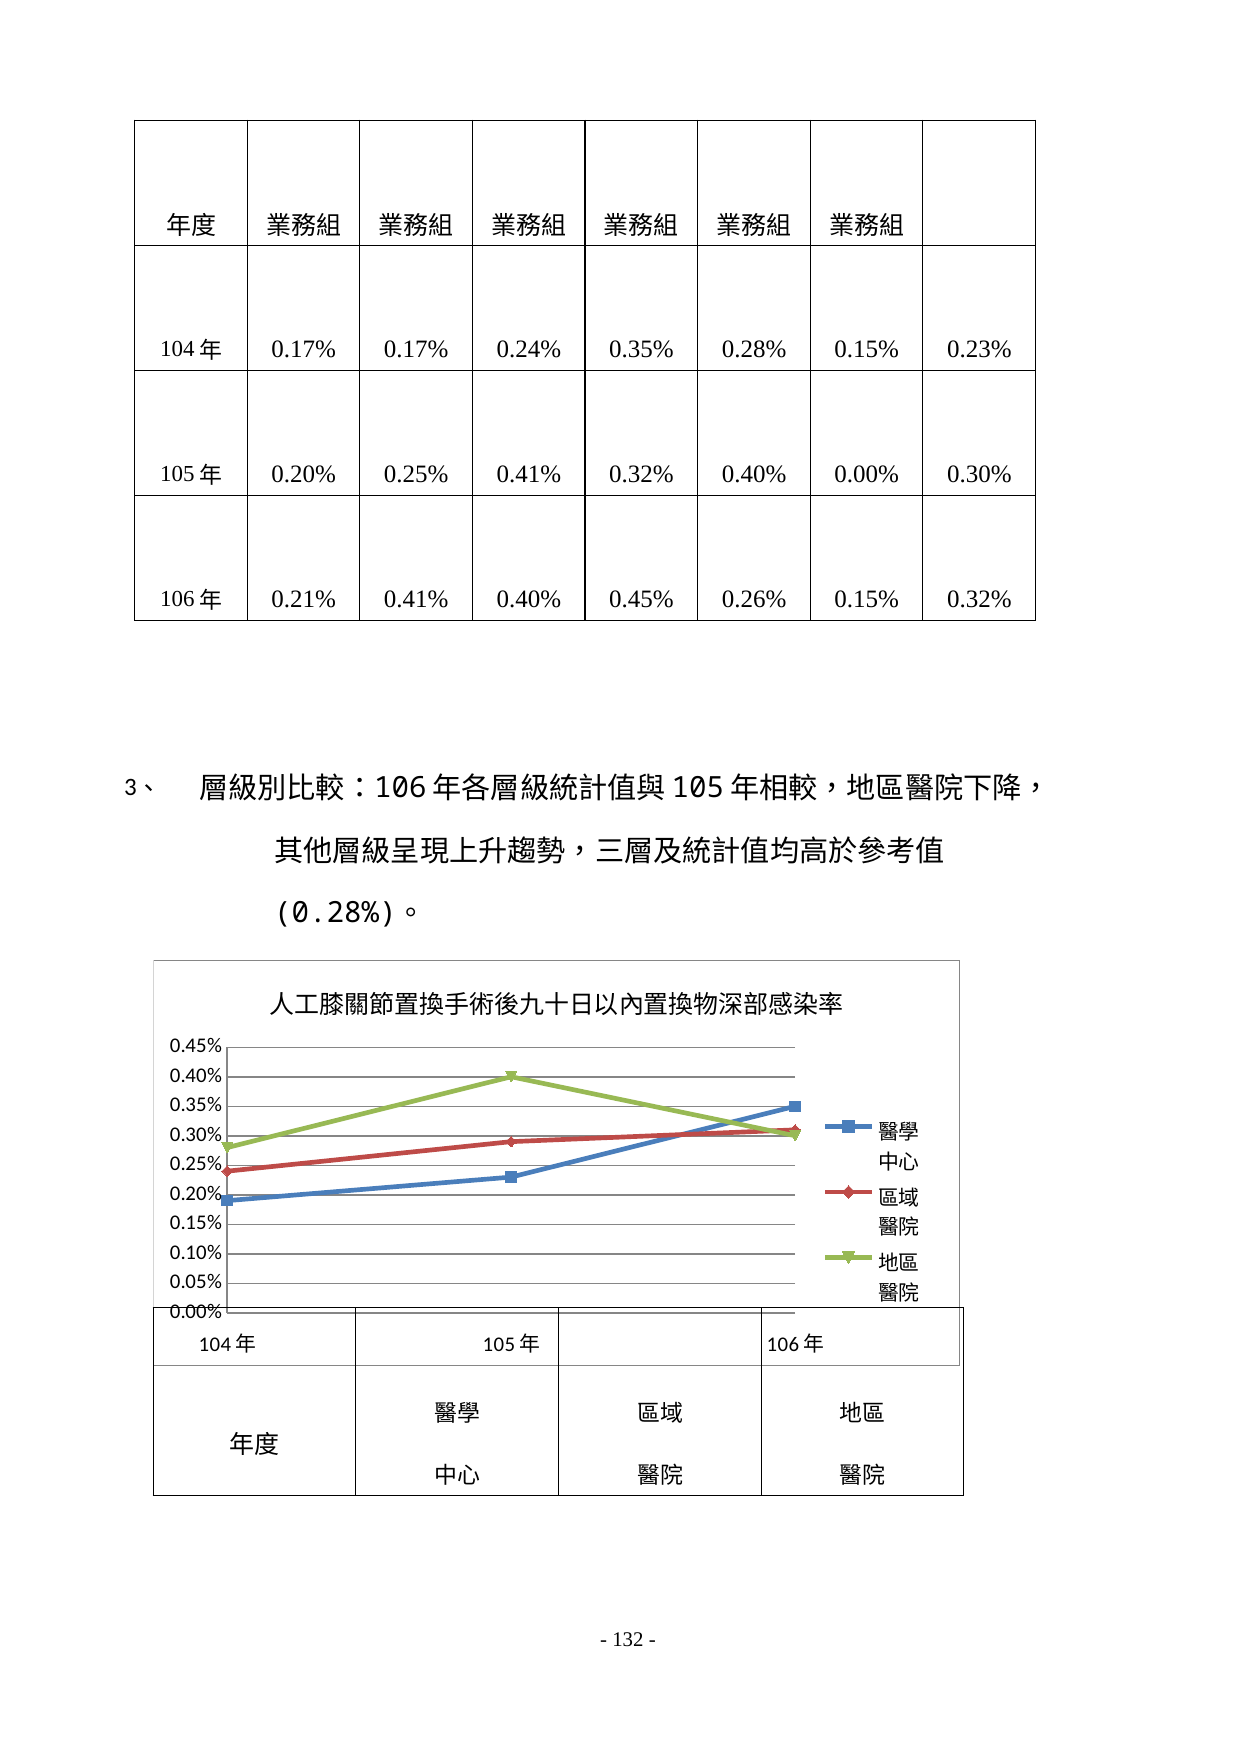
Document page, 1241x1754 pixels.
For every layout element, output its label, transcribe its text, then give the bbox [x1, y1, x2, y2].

table_cell 0.00% [811, 371, 922, 494]
table_cell 0.40% [698, 371, 810, 494]
table_cell 104年 [135, 246, 247, 369]
table_cell 0.17% [360, 246, 472, 369]
table_cell 0.41% [473, 371, 584, 494]
table_cell 0.17% [248, 246, 359, 369]
table_header 年度 [154, 1366, 355, 1494]
table_header 業務組 [586, 121, 697, 244]
table_cell 0.26% [698, 496, 810, 619]
table_cell 0.32% [923, 496, 1035, 619]
table_cell 0.15% [811, 496, 922, 619]
table_header [923, 121, 1035, 244]
table_header 醫學 中心 [356, 1366, 558, 1494]
table_cell 0.32% [586, 371, 697, 494]
table_cell 106年 [135, 496, 247, 619]
table_cell 0.24% [473, 246, 584, 369]
table_cell 0.20% [248, 371, 359, 494]
table_header 業務組 [698, 121, 810, 244]
table_cell 0.35% [586, 246, 697, 369]
table_cell 0.41% [360, 496, 472, 619]
table_header 地區 醫院 [762, 1308, 963, 1494]
table_cell 105年 [135, 371, 247, 494]
table_cell 0.23% [923, 246, 1035, 369]
table_cell 0.28% [698, 246, 810, 369]
list 層級別比較：106年各層級統計值與105年相較，地區醫院下降，其他層級呈現上升趨勢，三層及統計值均高於參考值(0.28%)。 [124, 744, 1078, 932]
table_header 業務組 [473, 121, 584, 244]
table_cell 0.30% [923, 371, 1035, 494]
table_header 業務組 [248, 121, 359, 244]
table_header 業務組 [811, 121, 922, 244]
table_cell 0.15% [811, 246, 922, 369]
table_cell 0.40% [473, 496, 584, 619]
table_header 區域 醫院 [559, 1366, 761, 1494]
table_cell 0.25% [360, 371, 472, 494]
table_cell 0.45% [586, 496, 697, 619]
table_cell 0.21% [248, 496, 359, 619]
table_header 年度 [135, 121, 247, 244]
table_header 業務組 [360, 121, 472, 244]
